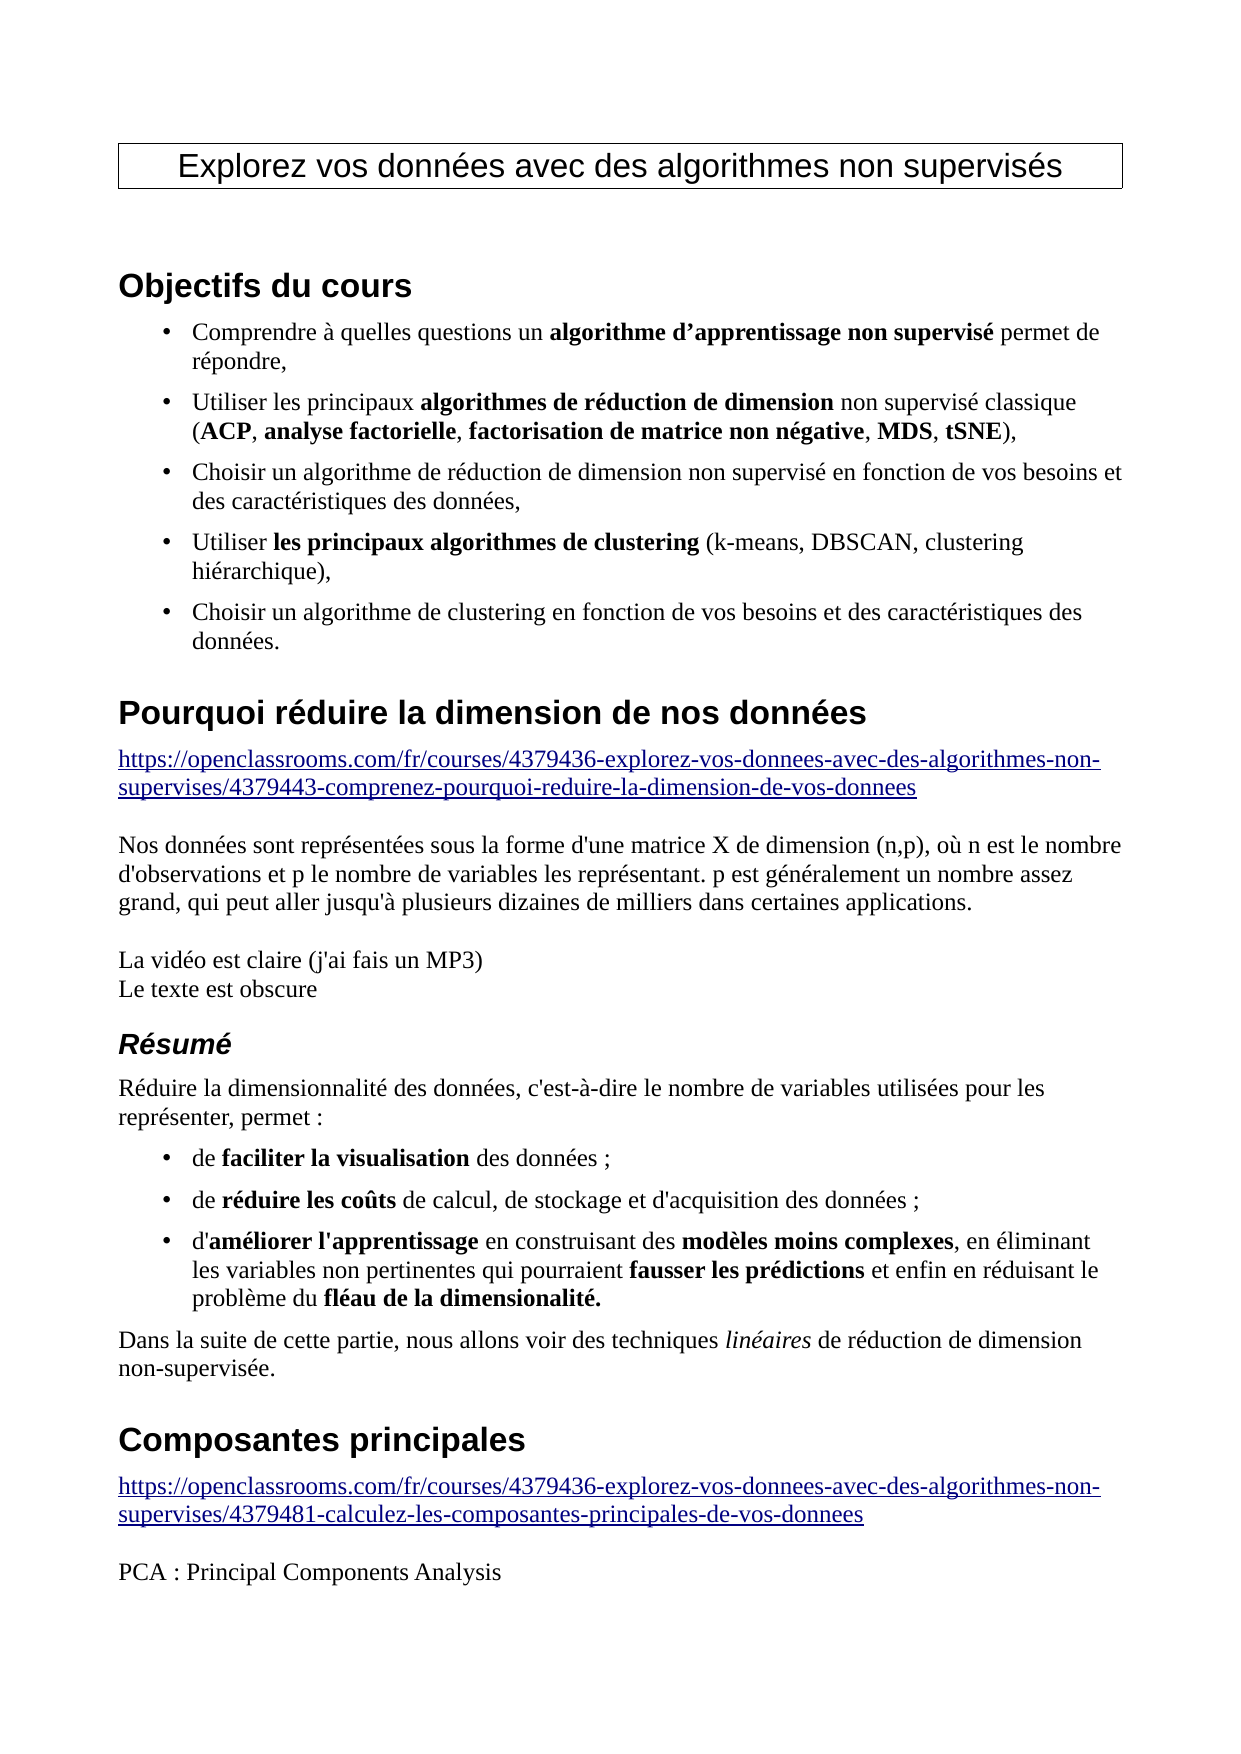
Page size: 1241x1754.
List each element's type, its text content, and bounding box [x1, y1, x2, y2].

list Choisir un algorithme de réduction de dimension non supervisé en fonction de vos besoins et des caractéristiques des données, [162, 457, 1122, 515]
text Le texte est obscure [118, 974, 1122, 1002]
subtitle Pourquoi réduire la dimension de nos données [118, 692, 1122, 731]
subtitle Explorez vos données avec des algorithmes non supervisés [119, 144, 1122, 188]
subtitle Composantes principales [118, 1420, 1122, 1458]
text PCA : Principal Components Analysis [118, 1557, 1122, 1586]
subtitle Résumé [118, 1027, 1122, 1061]
subtitle Objectifs du cours [118, 266, 1122, 305]
text Nos données sont représentées sous la forme d'une matrice X de dimension (n,p), où n est le nombre d'observations et p le nombre de variables les représentant. p est généralement un nombre assez grand, qui peut aller jusqu'à plusieurs dizaines de milliers dans certaines applications. [118, 830, 1122, 916]
text https://openclassrooms.com/fr/courses/4379436-explorez-vos-donnees-avec-des-algorithmes-non-supervises/4379443-comprenez-pourquoi-reduire-la-dimension-de-vos-donnees [118, 744, 1122, 801]
text Réduire la dimensionnalité des données, c'est-à-dire le nombre de variables utilisées pour les représenter, permet : [118, 1073, 1122, 1131]
list d'améliorer l'apprentissage en construisant des modèles moins complexes, en éliminant les variables non pertinentes qui pourraient fausser les prédictions et enfin en réduisant le problème du fléau de la dimensionalité. [162, 1226, 1122, 1312]
list Utiliser les principaux algorithmes de clustering (k-means, DBSCAN, clustering hiérarchique), [162, 527, 1122, 585]
list de réduire les coûts de calcul, de stockage et d'acquisition des données ; [162, 1185, 1122, 1213]
text La vidéo est claire (j'ai fais un MP3) [118, 945, 1122, 974]
text https://openclassrooms.com/fr/courses/4379436-explorez-vos-donnees-avec-des-algorithmes-non-supervises/4379481-calculez-les-composantes-principales-de-vos-donnees [118, 1471, 1122, 1528]
list de faciliter la visualisation des données ; [162, 1143, 1122, 1172]
list Choisir un algorithme de clustering en fonction de vos besoins et des caractéristiques des données. [162, 597, 1122, 655]
list Comprendre à quelles questions un algorithme d’apprentissage non supervisé permet de répondre, [162, 317, 1122, 375]
text Dans la suite de cette partie, nous allons voir des techniques linéaires de réduction de dimension non-supervisée. [118, 1325, 1122, 1382]
list Utiliser les principaux algorithmes de réduction de dimension non supervisé classique (ACP, analyse factorielle, factorisation de matrice non négative, MDS, tSNE), [162, 387, 1122, 445]
